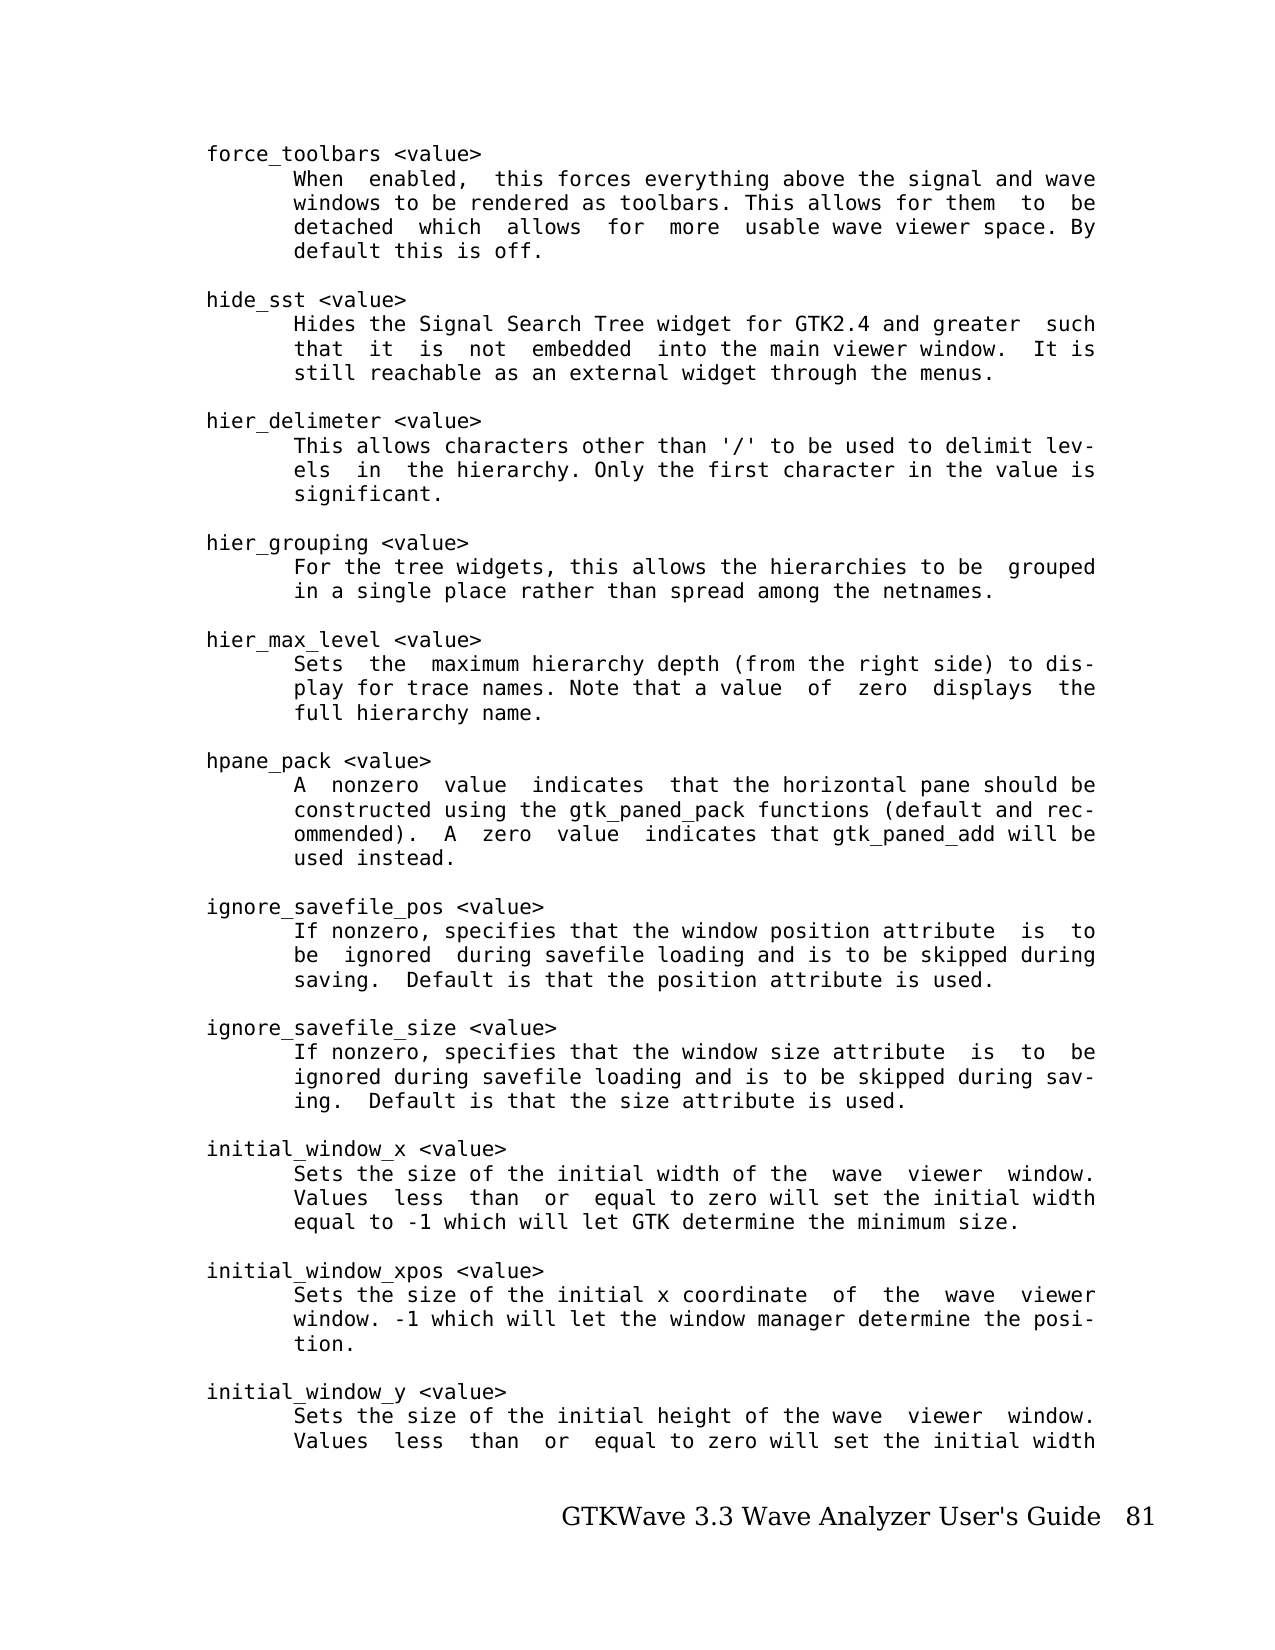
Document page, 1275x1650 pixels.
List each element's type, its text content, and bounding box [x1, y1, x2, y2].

text If nonzero, specifies that the window size attribute is to be [118, 1040, 1157, 1065]
text Hides the Signal Search Tree widget for GTK2.4 and greater such [118, 312, 1157, 337]
text force_toolbars <value> [118, 142, 1157, 167]
text saving. Default is that the position attribute is used. [118, 968, 1157, 992]
text that it is not embedded into the main viewer window. It is [118, 337, 1157, 361]
text full hierarchy name. [118, 701, 1157, 725]
text Sets the size of the initial x coordinate of the wave viewer [118, 1283, 1157, 1307]
text initial_window_xpos <value> [118, 1259, 1157, 1283]
text significant. [118, 482, 1157, 506]
text ignore_savefile_pos <value> [118, 895, 1157, 919]
text Values less than or equal to zero will set the initial width [118, 1186, 1157, 1210]
text ommended). A zero value indicates that gtk_paned_add will be [118, 822, 1157, 846]
text Sets the size of the initial height of the wave viewer window. [118, 1404, 1157, 1429]
text hide_sst <value> [118, 288, 1157, 312]
text Sets the maximum hierarchy depth (from the right side) to dis- [118, 652, 1157, 676]
text constructed using the gtk_paned_pack functions (default and rec- [118, 798, 1157, 822]
text window. -1 which will let the window manager determine the posi- [118, 1307, 1157, 1332]
text els in the hierarchy. Only the first character in the value is [118, 458, 1157, 482]
text hier_delimeter <value> [118, 409, 1157, 434]
text in a single place rather than spread among the netnames. [118, 579, 1157, 603]
text ing. Default is that the size attribute is used. [118, 1089, 1157, 1113]
text When enabled, this forces everything above the signal and wave [118, 167, 1157, 191]
text hpane_pack <value> [118, 749, 1157, 773]
text be ignored during savefile loading and is to be skipped during [118, 943, 1157, 968]
text initial_window_y <value> [118, 1380, 1157, 1404]
text Sets the size of the initial width of the wave viewer window. [118, 1162, 1157, 1186]
text ignore_savefile_size <value> [118, 1016, 1157, 1040]
text equal to -1 which will let GTK determine the minimum size. [118, 1210, 1157, 1234]
text still reachable as an external widget through the menus. [118, 361, 1157, 385]
text hier_grouping <value> [118, 531, 1157, 555]
text For the tree widgets, this allows the hierarchies to be grouped [118, 555, 1157, 579]
text used instead. [118, 846, 1157, 871]
text detached which allows for more usable wave viewer space. By [118, 215, 1157, 239]
text windows to be rendered as toolbars. This allows for them to be [118, 191, 1157, 215]
text initial_window_x <value> [118, 1137, 1157, 1162]
text hier_max_level <value> [118, 628, 1157, 652]
text ignored during savefile loading and is to be skipped during sav- [118, 1065, 1157, 1089]
text tion. [118, 1332, 1157, 1356]
text Values less than or equal to zero will set the initial width [118, 1429, 1157, 1453]
text default this is off. [118, 239, 1157, 264]
text A nonzero value indicates that the horizontal pane should be [118, 773, 1157, 798]
text If nonzero, specifies that the window position attribute is to [118, 919, 1157, 943]
text play for trace names. Note that a value of zero displays the [118, 676, 1157, 701]
text This allows characters other than '/' to be used to delimit lev- [118, 434, 1157, 458]
